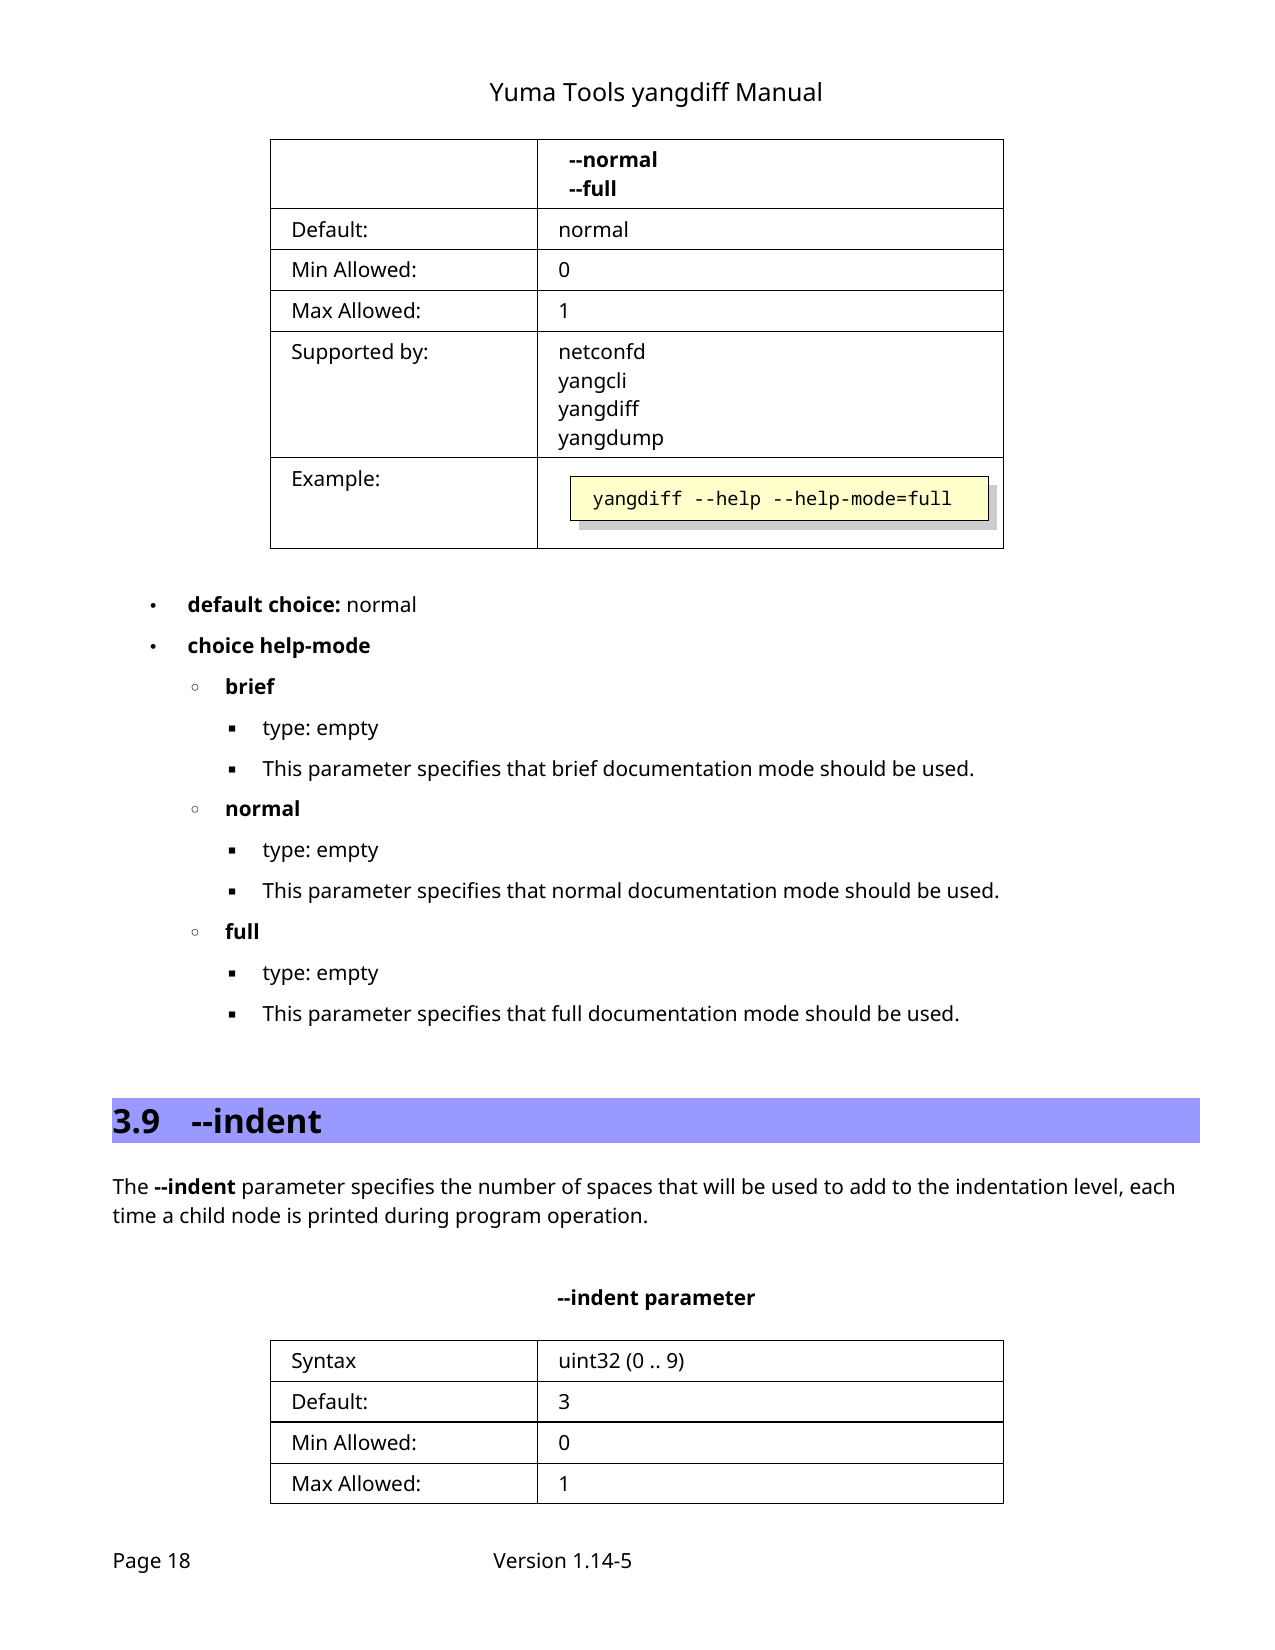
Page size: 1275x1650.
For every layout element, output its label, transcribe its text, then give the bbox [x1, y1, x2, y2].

list This parameter specifies that brief documentation mode should be used. [225, 754, 1200, 782]
table_cell Default: [271, 1382, 537, 1421]
list type: empty [225, 713, 1200, 741]
table_cell normal [538, 209, 1003, 249]
table_cell Example: [271, 458, 537, 548]
table_header uint32 (0 .. 9) [538, 1341, 1003, 1381]
table_cell Min Allowed: [271, 1423, 537, 1462]
list normal [187, 794, 1200, 823]
table_cell Max Allowed: [271, 291, 537, 331]
list This parameter specifies that full documentation mode should be used. [225, 999, 1200, 1028]
table_cell netconfd yangcli yangdiff yangdump [538, 332, 1003, 457]
table_cell 3 [538, 1382, 1003, 1421]
table_cell Supported by: [271, 332, 537, 457]
table_header [271, 140, 537, 208]
subtitle --indent [112, 1098, 1200, 1143]
table_cell 1 [538, 1464, 1003, 1503]
table_cell 0 [538, 1423, 1003, 1462]
table_cell yangdiff --help --help-mode=full [538, 458, 1003, 548]
table_cell Default: [271, 209, 537, 249]
list default choice: normal [150, 590, 1200, 618]
list choice help-mode [150, 631, 1200, 659]
list type: empty [225, 836, 1200, 864]
list full [187, 917, 1200, 946]
list This parameter specifies that normal documentation mode should be used. [225, 876, 1200, 905]
table_cell 0 [538, 250, 1003, 290]
text The --indent parameter specifies the number of spaces that will be used to add to the indentation level, each time a child node is printed during program operation. [112, 1172, 1200, 1229]
list brief [187, 672, 1200, 700]
table_cell Min Allowed: [271, 250, 537, 290]
table_header Syntax [271, 1341, 537, 1381]
table_header --normal --full [538, 140, 1003, 208]
table_cell Max Allowed: [271, 1464, 537, 1503]
list type: empty [225, 958, 1200, 987]
subtitle --indent parameter [127, 1283, 1185, 1311]
table_cell 1 [538, 291, 1003, 331]
